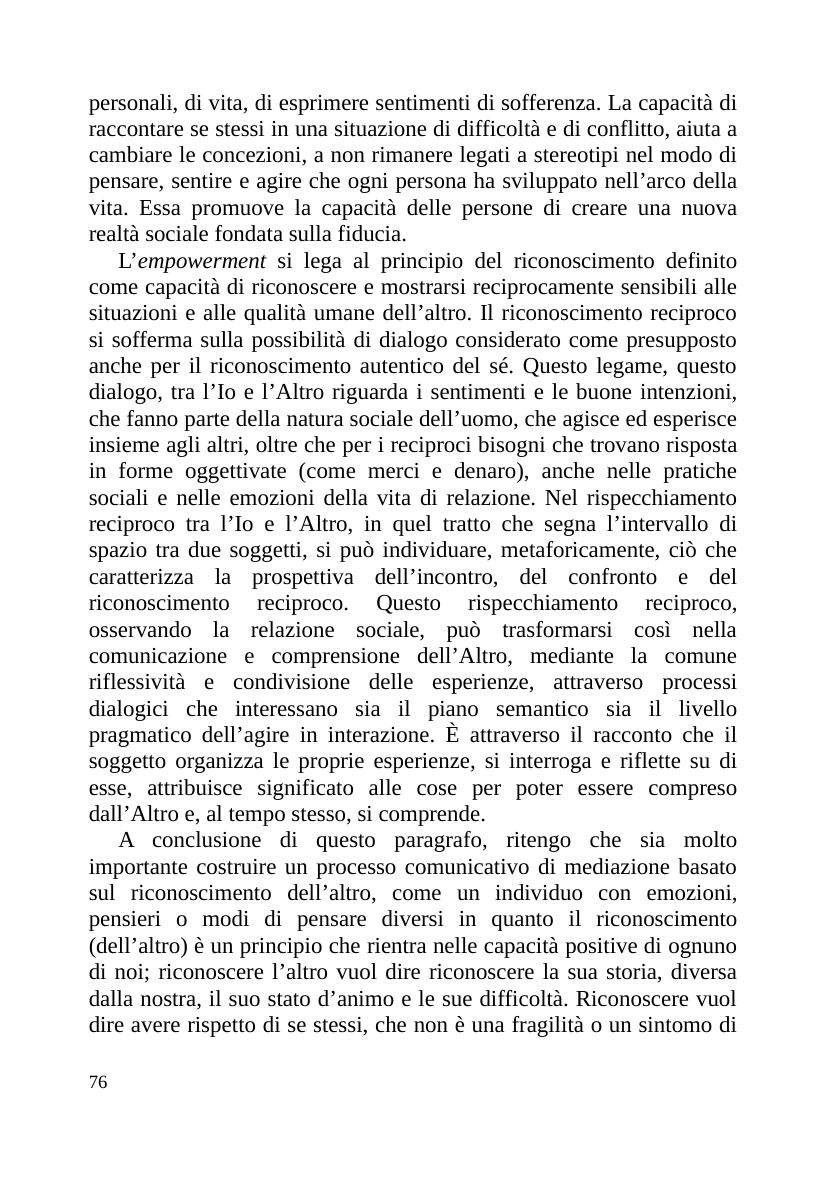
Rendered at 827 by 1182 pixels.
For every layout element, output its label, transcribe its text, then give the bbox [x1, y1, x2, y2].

text A conclusione di questo paragrafo, ritengo che sia molto importante costruire un processo comunicativo di mediazione basato sul riconoscimento dell’altro, come un individuo con emozioni, pensieri o modi di pensare diversi in quanto il riconoscimento (dell’altro) è un principio che rientra nelle capacità positive di ognuno di noi; riconoscere l’altro vuol dire riconoscere la sua storia, diversa dalla nostra, il suo stato d’animo e le sue difficoltà. Riconoscere vuol dire avere rispetto di se stessi, che non è una fragilità o un sintomo di [88, 826, 738, 1037]
text L’empowerment si lega al principio del riconoscimento definito come capacità di riconoscere e mostrarsi reciprocamente sensibili alle situazioni e alle qualità umane dell’altro. Il riconoscimento reciproco si sofferma sulla possibilità di dialogo considerato come presupposto anche per il riconoscimento autentico del sé. Questo legame, questo dialogo, tra l’Io e l’Altro riguarda i sentimenti e le buone intenzioni, che fanno parte della natura sociale dell’uomo, che agisce ed esperisce insieme agli altri, oltre che per i reciproci bisogni che trovano risposta in forme oggettivate (come merci e denaro), anche nelle pratiche sociali e nelle emozioni della vita di relazione. Nel rispecchiamento reciproco tra l’Io e l’Altro, in quel tratto che segna l’intervallo di spazio tra due soggetti, si può individuare, metaforicamente, ciò che caratterizza la prospettiva dell’incontro, del confronto e del riconoscimento reciproco. Questo rispecchiamento reciproco, osservando la relazione sociale, può trasformarsi così nella comunicazione e comprensione dell’Altro, mediante la comune riflessività e condivisione delle esperienze, attraverso processi dialogici che interessano sia il piano semantico sia il livello pragmatico dell’agire in interazione. È attraverso il racconto che il soggetto organizza le proprie esperienze, si interroga e riflette su di esse, attribuisce significato alle cose per poter essere compreso dall’Altro e, al tempo stesso, si comprende. [88, 247, 738, 826]
text personali, di vita, di esprimere sentimenti di sofferenza. La capacità di raccontare se stessi in una situazione di difficoltà e di conflitto, aiuta a cambiare le concezioni, a non rimanere legati a stereotipi nel modo di pensare, sentire e agire che ogni persona ha sviluppato nell’arco della vita. Essa promuove la capacità delle persone di creare una nuova realtà sociale fondata sulla fiducia. [88, 88, 738, 247]
